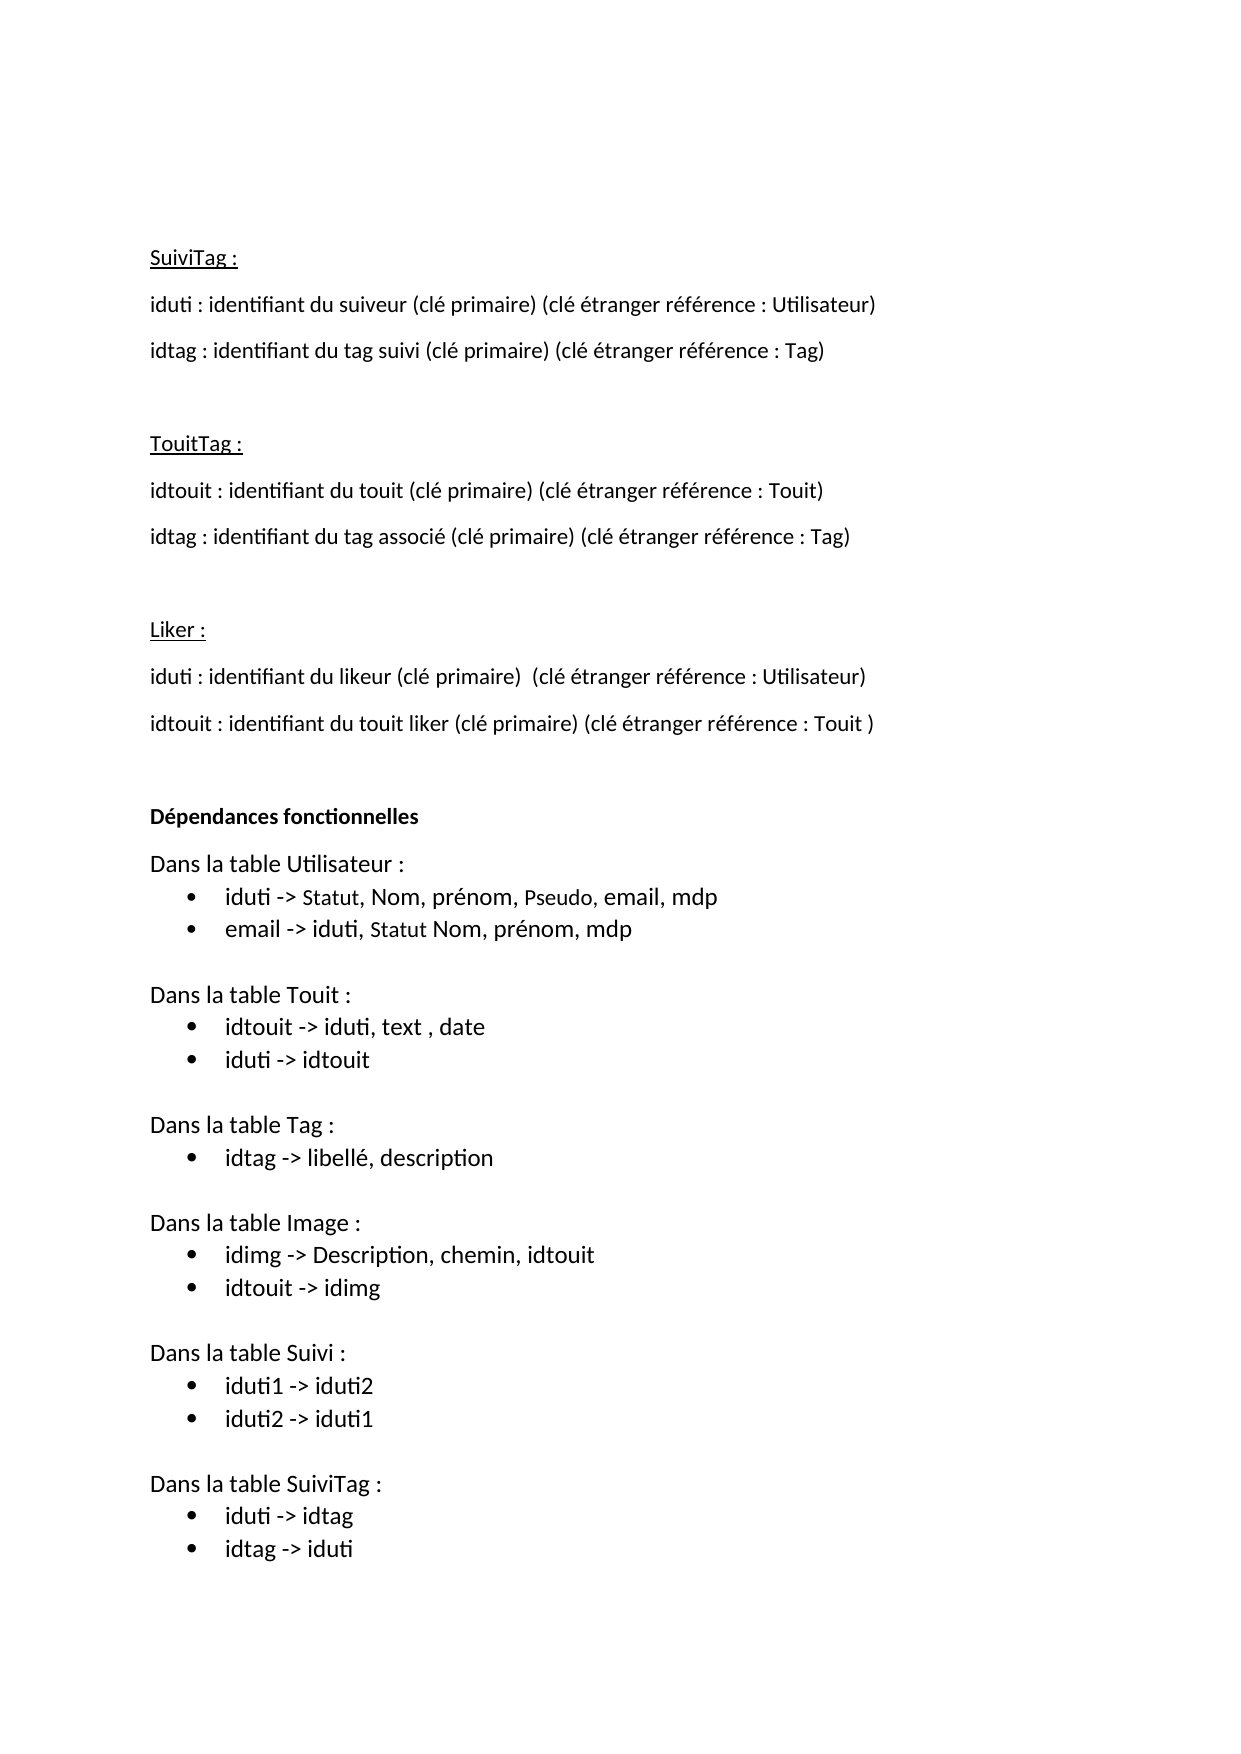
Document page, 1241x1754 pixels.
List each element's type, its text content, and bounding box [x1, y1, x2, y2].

list iduti2 -> iduti1 [187, 1403, 1090, 1433]
text TouitTag : [150, 429, 1090, 457]
text iduti : identifiant du suiveur (clé primaire) (clé étranger référence : Utilisateur) [150, 290, 1090, 318]
list idtouit -> idimg [187, 1272, 1090, 1303]
text SuiviTag : [150, 243, 1090, 271]
list iduti -> idtouit [187, 1044, 1090, 1074]
text idtag : identifiant du tag suivi (clé primaire) (clé étranger référence : Tag) [150, 336, 1090, 364]
text Dans la table SuiviTag : [150, 1468, 1090, 1498]
text Dans la table Image : [150, 1207, 1090, 1238]
list idtag -> libellé, description [187, 1142, 1090, 1172]
text Dans la table Utilisateur : [150, 848, 1090, 879]
text Dans la table Suivi : [150, 1337, 1090, 1368]
list iduti -> Statut, Nom, prénom, Pseudo, email, mdp [187, 881, 1090, 912]
list iduti1 -> iduti2 [187, 1370, 1090, 1401]
list idtag -> iduti [187, 1533, 1090, 1564]
text idtag : identifiant du tag associé (clé primaire) (clé étranger référence : Tag) [150, 522, 1090, 551]
text Dans la table Touit : [150, 979, 1090, 1009]
text idtouit : identifiant du touit (clé primaire) (clé étranger référence : Touit) [150, 476, 1090, 504]
list idtouit -> iduti, text , date [187, 1011, 1090, 1042]
text Dans la table Tag : [150, 1109, 1090, 1140]
text idtouit : identifiant du touit liker (clé primaire) (clé étranger référence : Touit ) [150, 709, 1090, 737]
text Dépendances fonctionnelles [150, 802, 1090, 830]
text Liker : [150, 616, 1090, 644]
list idimg -> Description, chemin, idtouit [187, 1240, 1090, 1270]
list iduti -> idtag [187, 1501, 1090, 1531]
text iduti : identifiant du likeur (clé primaire) (clé étranger référence : Utilisateur) [150, 662, 1090, 690]
list email -> iduti, Statut Nom, prénom, mdp [187, 914, 1090, 944]
